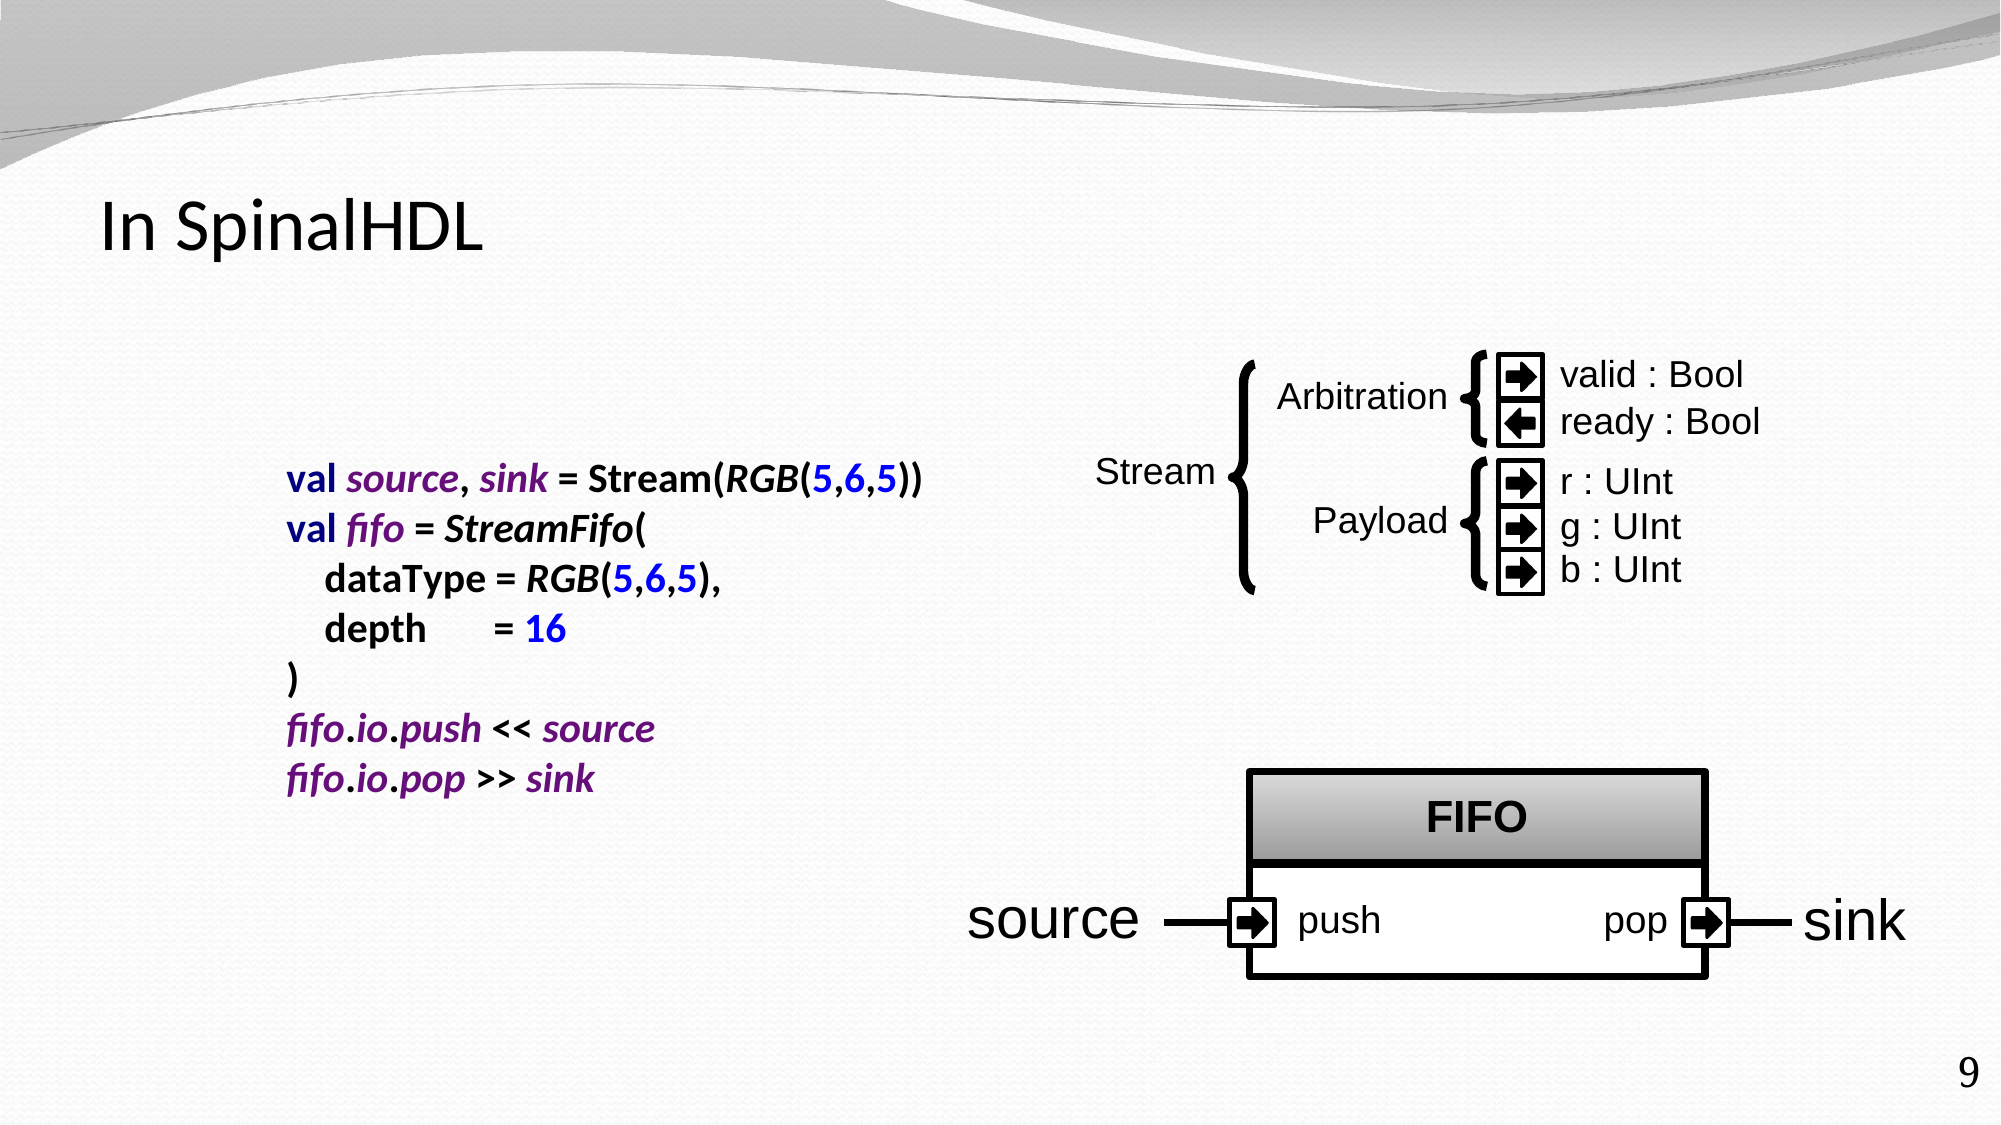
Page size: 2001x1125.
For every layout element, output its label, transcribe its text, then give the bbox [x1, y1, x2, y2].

text_box [1813, 1042, 1981, 1103]
text_box val source, sink = Stream(RGB(5,6,5)) val fifo = StreamFifo( dataType = RGB(5,6,5), depth = 16 ) fifo.io.push << source fifo.io.pop >> sink [271, 442, 981, 863]
picture [0, 0, 2001, 1125]
title In SpinalHDL [99, 78, 1985, 266]
